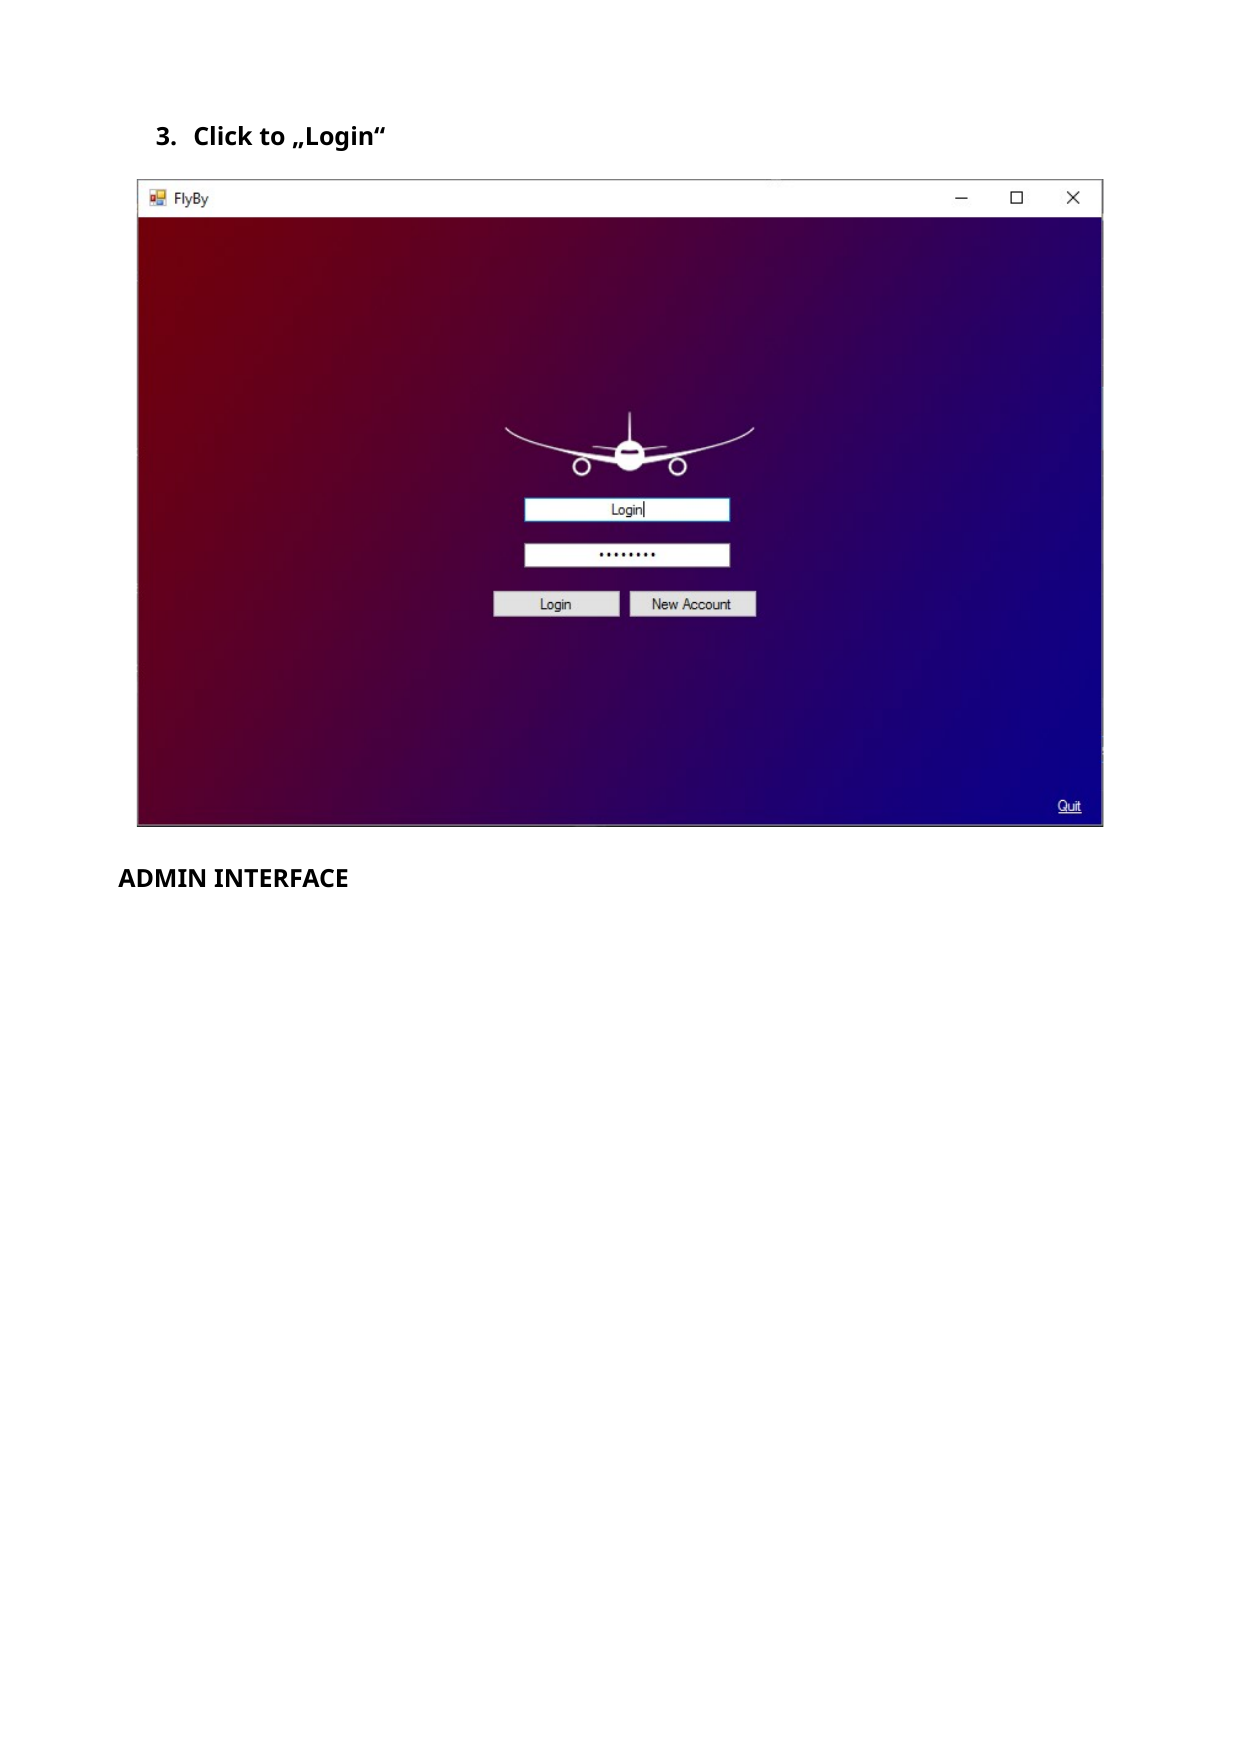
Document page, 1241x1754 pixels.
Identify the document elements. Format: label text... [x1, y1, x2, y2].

text ADMIN INTERFACE [118, 861, 1122, 895]
list Click to „Login“ [156, 118, 1122, 152]
picture [136, 179, 1104, 827]
